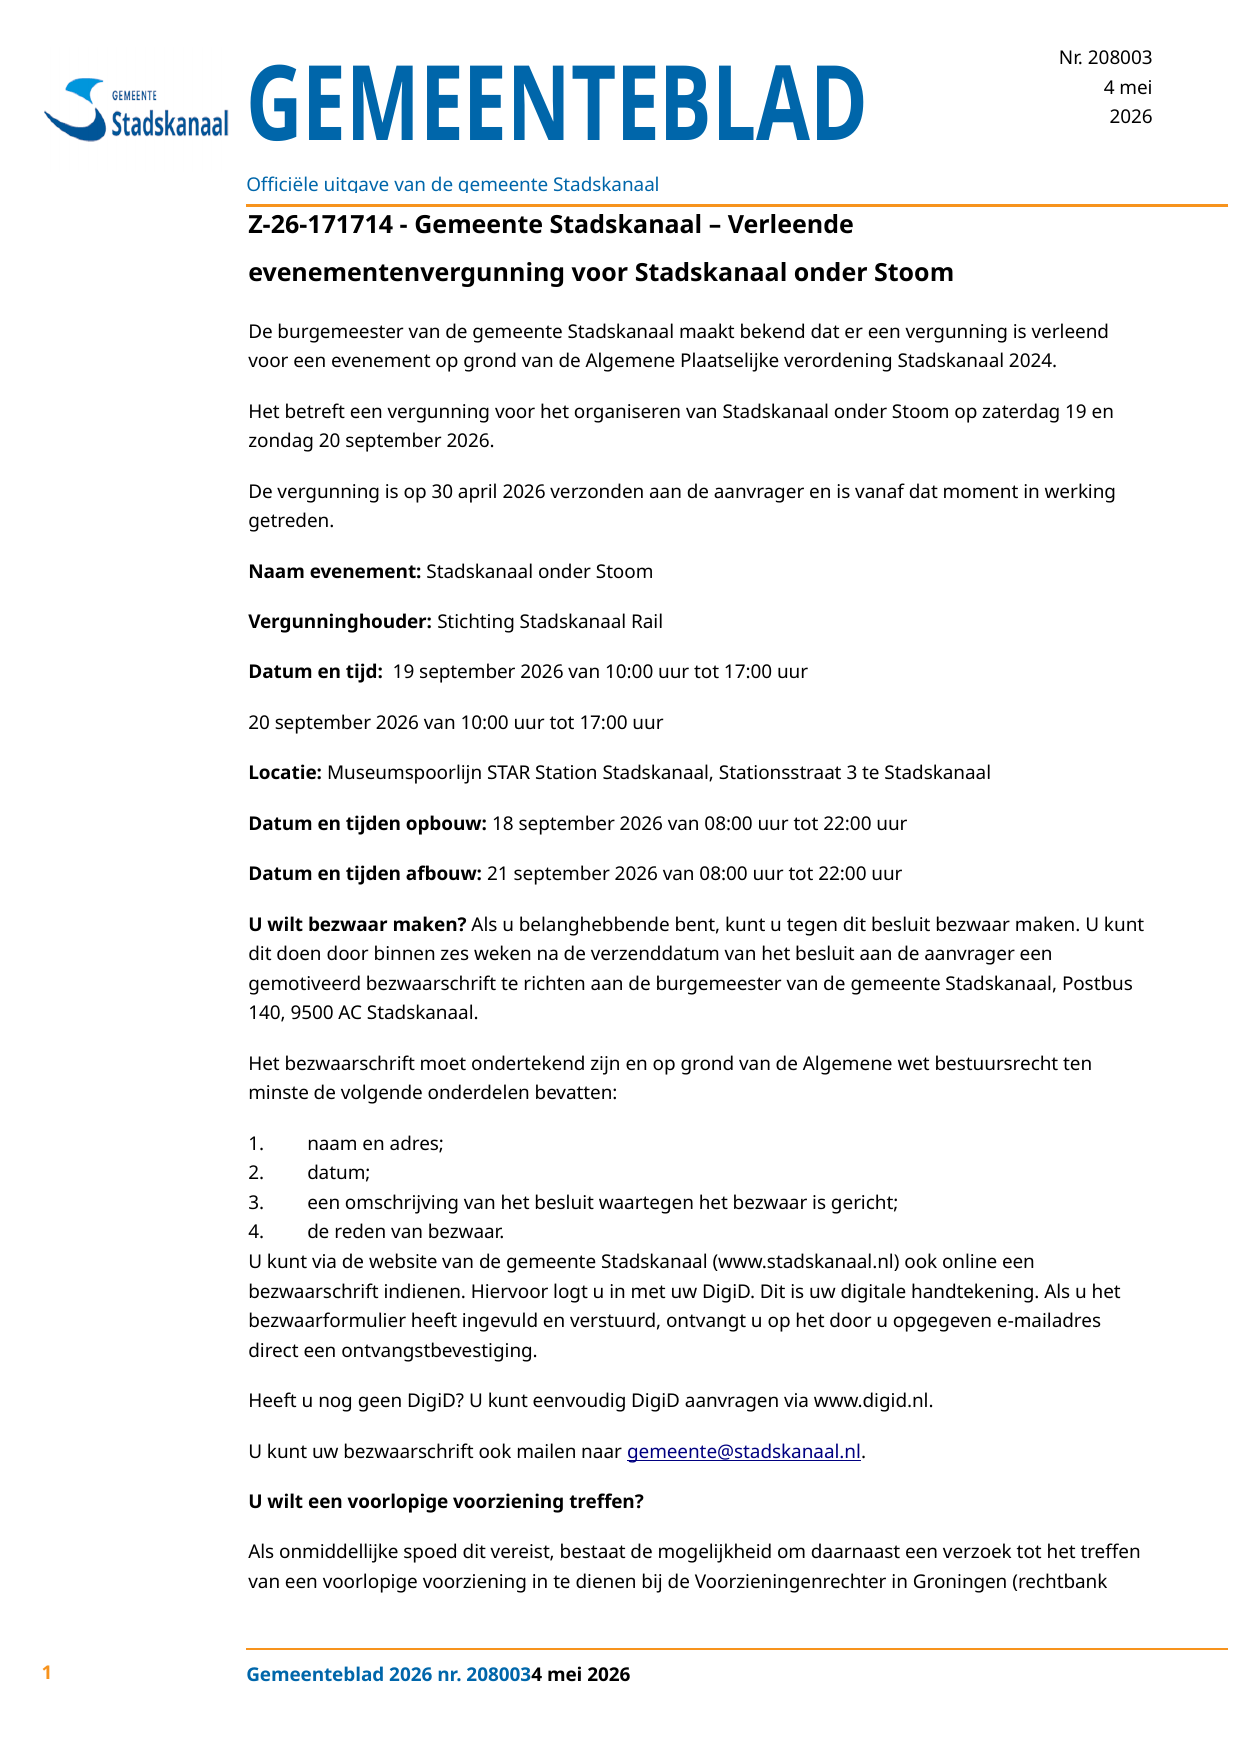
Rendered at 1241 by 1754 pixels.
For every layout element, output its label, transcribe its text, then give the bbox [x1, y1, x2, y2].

list de reden van bezwaar. [248, 1219, 1152, 1244]
text Het bezwaarschrift moet ondertekend zijn en op grond van de Algemene wet bestuursrecht ten minste de volgende onderdelen bevatten: [248, 1050, 1152, 1105]
text Z-26-171714 - Gemeente Stadskanaal – Verleende evenementenvergunning voor Stadskanaal onder Stoom [248, 207, 1152, 288]
text U kunt via de website van de gemeente Stadskanaal (www.stadskanaal.nl) ook online een bezwaarschrift indienen. Hiervoor logt u in met uw DigiD. Dit is uw digitale handtekening. Als u het bezwaarformulier heeft ingevuld en verstuurd, ontvangt u op het door u opgegeven e‑mailadres direct een ontvangstbevestiging. [248, 1248, 1152, 1363]
list datum; [248, 1159, 1152, 1185]
text Het betreft een vergunning voor het organiseren van Stadskanaal onder Stoom op zaterdag 19 en zondag 20 september 2026. [248, 398, 1152, 453]
list naam en adres; [248, 1130, 1152, 1156]
picture [41, 47, 231, 172]
text De burgemeester van de gemeente Stadskanaal maakt bekend dat er een vergunning is verleend voor een evenement op grond van de Algemene Plaatselijke verordening Stadskanaal 2024. [248, 318, 1152, 373]
text 20 september 2026 van 10:00 uur tot 17:00 uur [248, 709, 1152, 735]
text Vergunninghouder: Stichting Stadskanaal Rail [248, 608, 1152, 634]
list een omschrijving van het besluit waartegen het bezwaar is gericht; [248, 1189, 1152, 1215]
text Datum en tijd: 19 september 2026 van 10:00 uur tot 17:00 uur [248, 659, 1152, 684]
text Datum en tijden afbouw: 21 september 2026 van 08:00 uur tot 22:00 uur [248, 860, 1152, 886]
text De vergunning is op 30 april 2026 verzonden aan de aanvrager en is vanaf dat moment in werking getreden. [248, 478, 1152, 533]
text Locatie: Museumspoorlijn STAR Station Stadskanaal, Stationsstraat 3 te Stadskanaal [248, 759, 1152, 785]
text U kunt uw bezwaarschrift ook mailen naar gemeente@stadskanaal.nl. [248, 1438, 1152, 1464]
text Naam evenement: Stadskanaal onder Stoom [248, 558, 1152, 584]
text U wilt bezwaar maken? Als u belanghebbende bent, kunt u tegen dit besluit bezwaar maken. U kunt dit doen door binnen zes weken na de verzenddatum van het besluit aan de aanvrager een gemotiveerd bezwaarschrift te richten aan de burgemeester van de gemeente Stadskanaal, Postbus 140, 9500 AC Stadskanaal. [248, 911, 1152, 1025]
text U wilt een voorlopige voorziening treffen? [248, 1488, 1152, 1514]
text Heeft u nog geen DigiD? U kunt eenvoudig DigiD aanvragen via www.digid.nl. [248, 1387, 1152, 1413]
text Als onmiddellijke spoed dit vereist, bestaat de mogelijkheid om daarnaast een verzoek tot het treffen van een voorlopige voorziening in te dienen bij de Voorzieningenrechter in Groningen (rechtbank [248, 1539, 1152, 1594]
text Datum en tijden opbouw: 18 september 2026 van 08:00 uur tot 22:00 uur [248, 810, 1152, 836]
